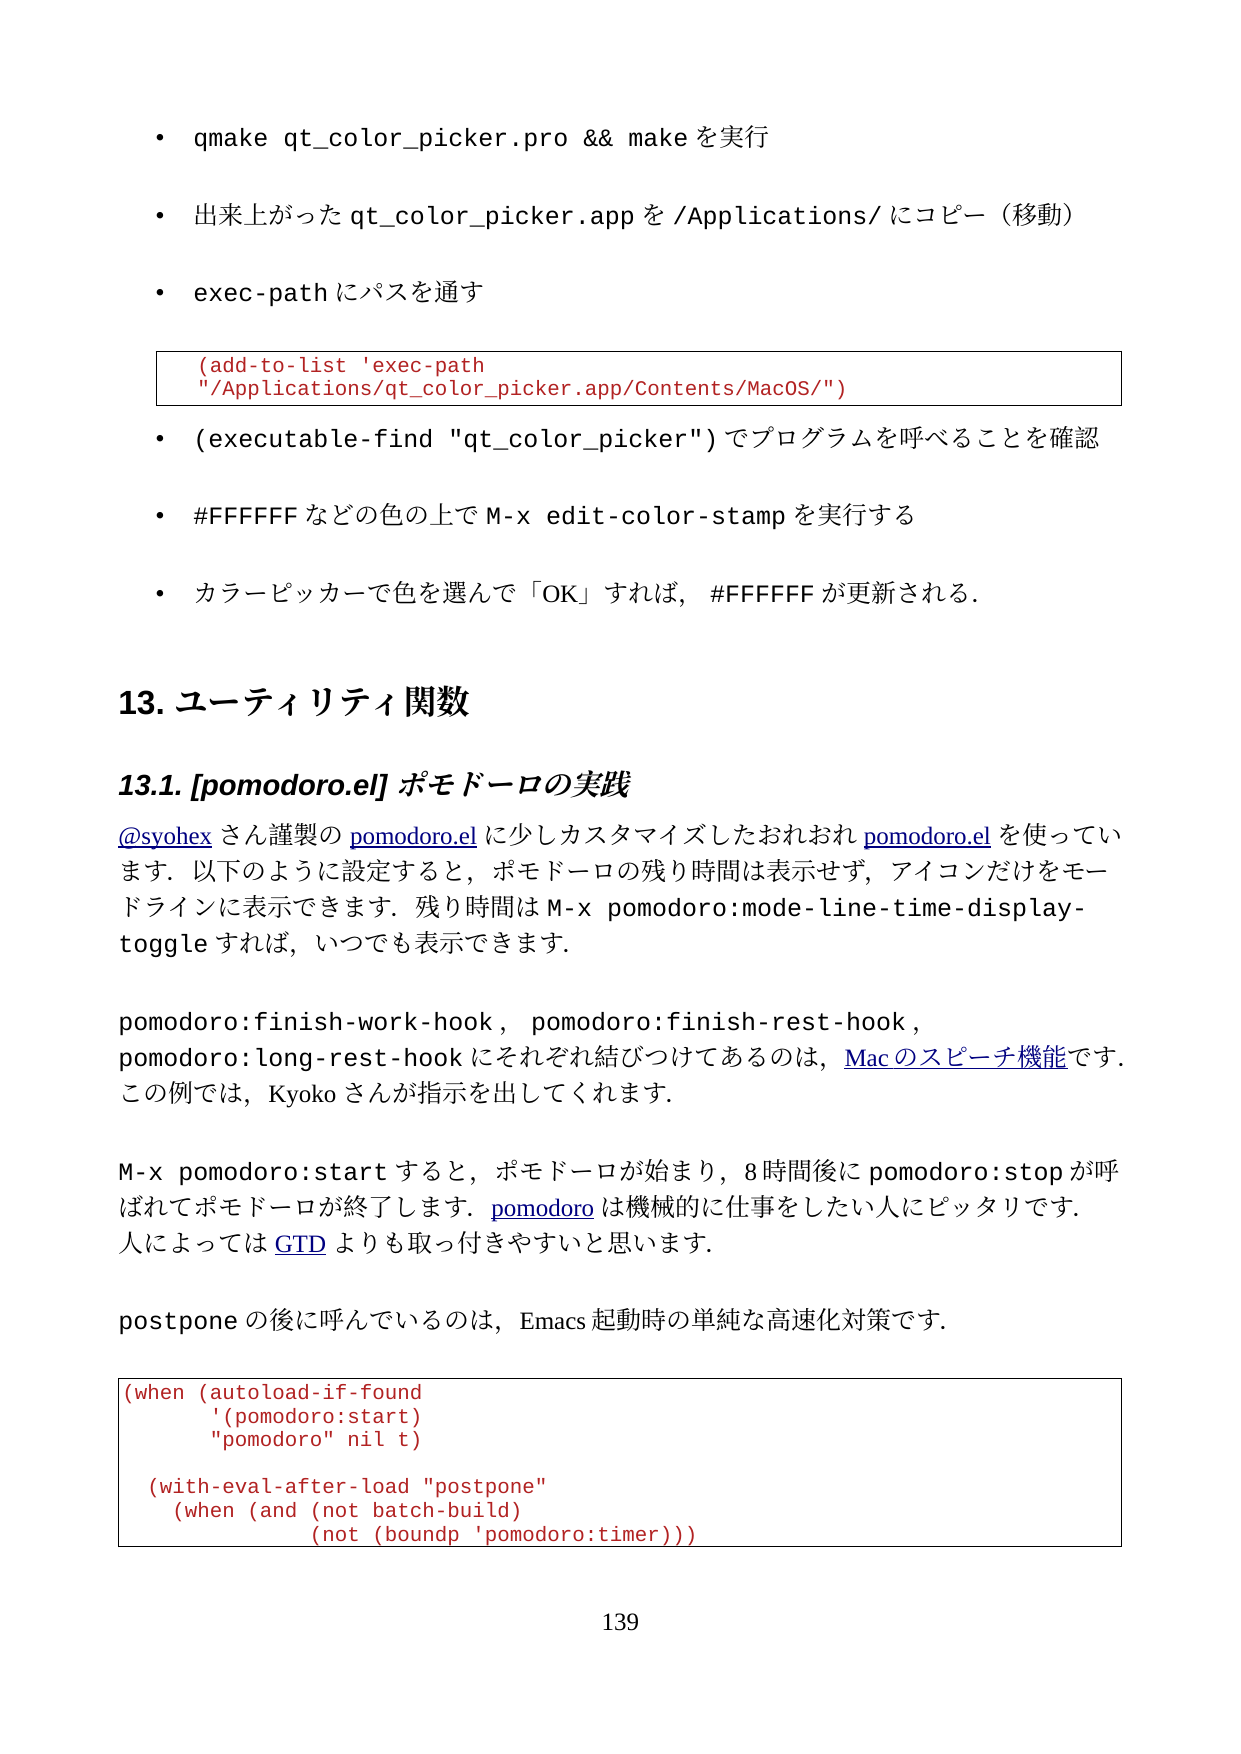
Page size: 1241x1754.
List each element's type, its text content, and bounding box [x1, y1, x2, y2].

text @syohex さん謹製の pomodoro.el に少しカスタマイズしたおれおれ pomodoro.el を使っています．以下のように設定すると，ポモドーロの残り時間は表示せず，アイコンだけをモードラインに表示できます．残り時間は M-x pomodoro:mode-line-time-display-toggle すれば，いつでも表示できます． [118, 816, 1122, 989]
text postpone の後に呼んでいるのは，Emacs起動時の単純な高速化対策です． [118, 1301, 1122, 1366]
text (when (autoload-if-found [119, 1379, 1121, 1402]
text '(pomodoro:start) [119, 1402, 1121, 1425]
text pomodoro:finish-work-hook ， pomodoro:finish-rest-hook ， pomodoro:long-rest-hook にそれぞれ結びつけてあるのは，Macのスピーチ機能です．この例では，Kyoko さんが指示を出してくれます． [118, 1001, 1122, 1139]
subtitle ユーティリティ関数 [118, 676, 1122, 724]
list カラーピッカーで色を選んで「OK」すれば， #FFFFFF が更新される． [156, 573, 1122, 638]
subtitle [pomodoro.el] ポモドーロの実践 [118, 761, 1122, 803]
list #FFFFFF などの色の上で M-x edit-color-stamp を実行する [156, 496, 1122, 561]
text (when (and (not batch-build) [119, 1496, 1121, 1520]
text "pomodoro" nil t) [119, 1425, 1121, 1449]
text (with-eval-after-load "postpone" [119, 1473, 1121, 1496]
list qmake qt_color_picker.pro && make を実行 [156, 118, 1122, 183]
text (not (boundp 'pomodoro:timer))) [119, 1520, 1121, 1546]
text M-x pomodoro:start すると，ポモドーロが始まり，8時間後に pomodoro:stop が呼ばれてポモドーロが終了します．pomodoro は機械的に仕事をしたい人にピッタリです．人によっては GTD よりも取っ付きやすいと思います． [118, 1151, 1122, 1288]
list (add-to-list 'exec-path "/Applications/qt_color_picker.app/Contents/MacOS/") [157, 352, 1121, 405]
list (executable-find "qt_color_picker") でプログラムを呼べることを確認 [156, 418, 1122, 483]
list exec-path にパスを通す [156, 273, 1122, 338]
list 出来上がった qt_color_picker.app を /Applications/ にコピー（移動） [156, 196, 1122, 261]
